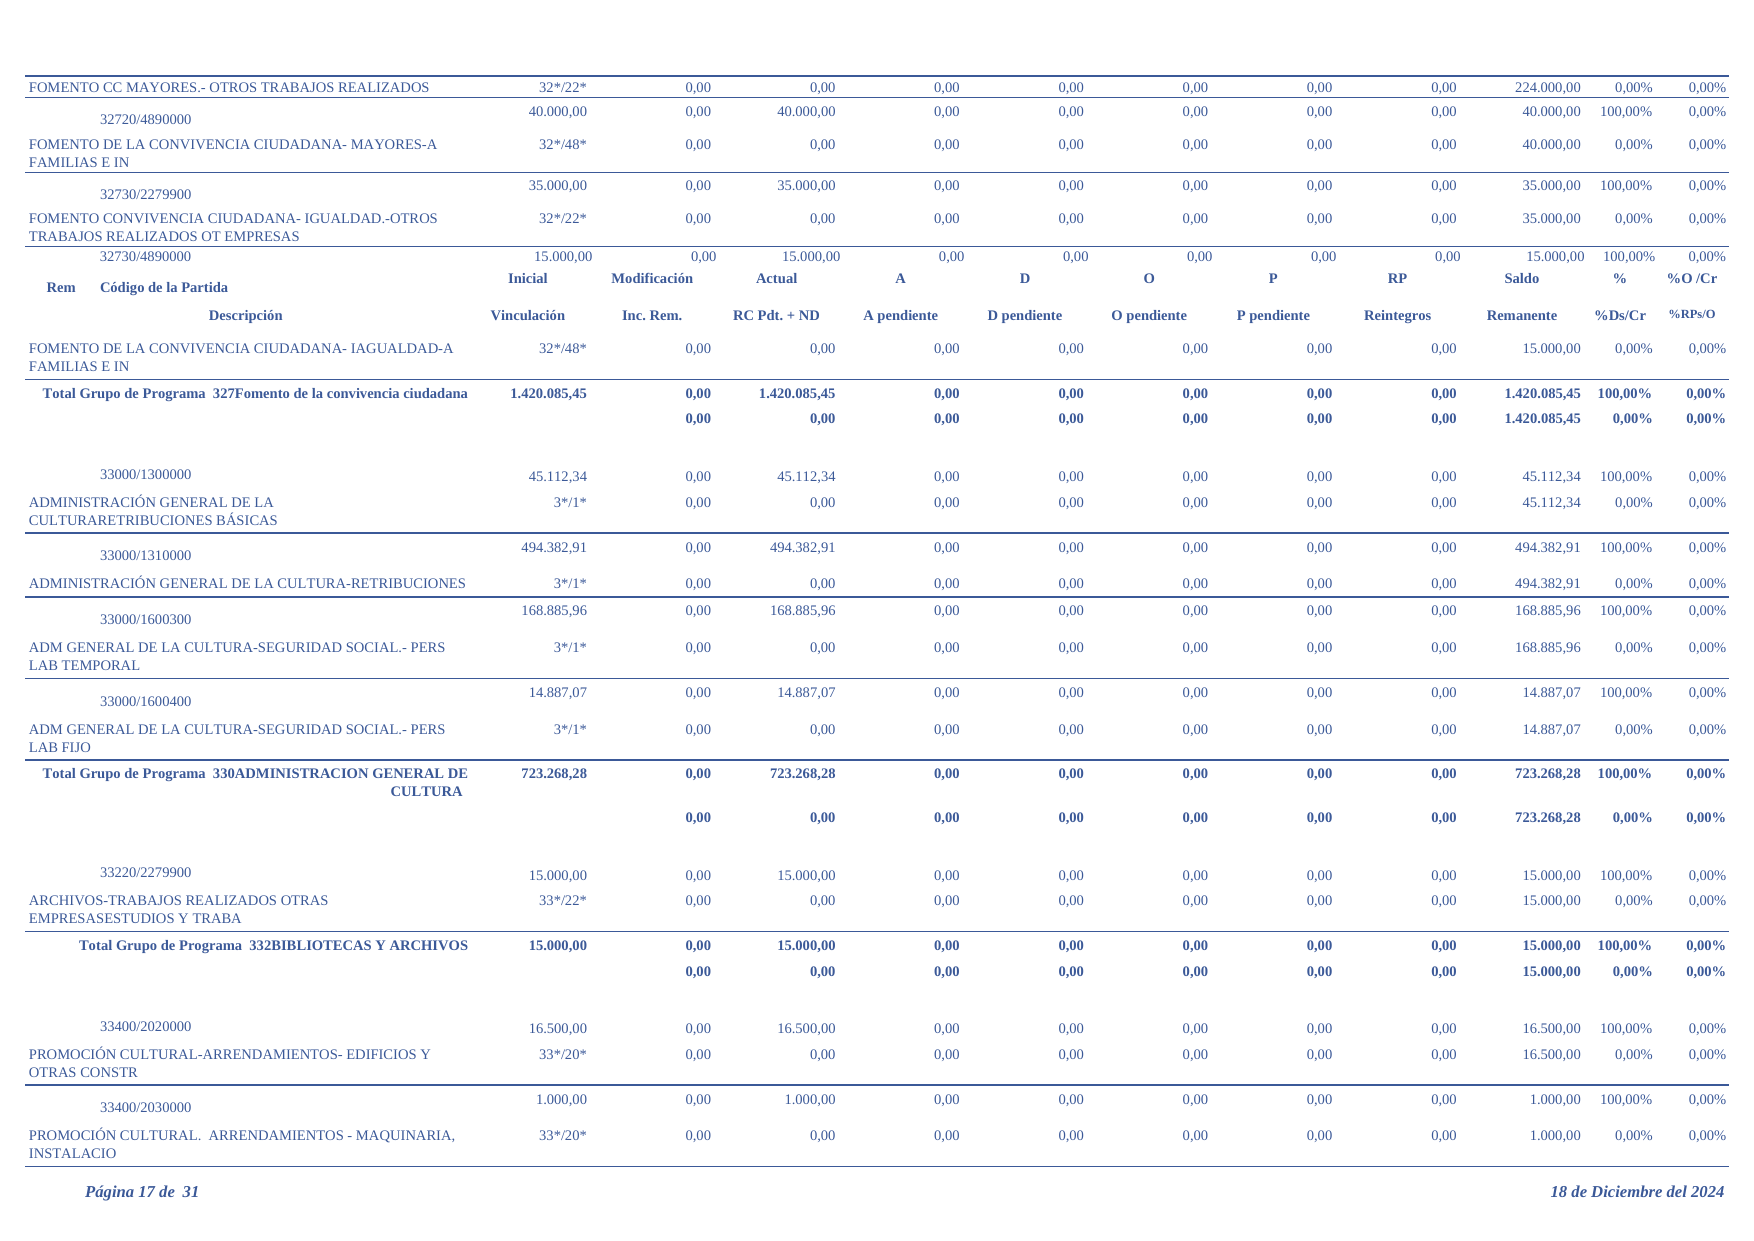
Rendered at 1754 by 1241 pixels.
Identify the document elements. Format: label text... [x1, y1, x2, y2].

table_cell [25, 406, 490, 448]
table_cell 723.268,28 [733, 761, 863, 804]
table_cell 0,00 [1237, 1000, 1364, 1041]
table_cell 0,00% [1666, 1086, 1729, 1122]
table_cell 0,00 [987, 804, 1111, 846]
table_cell 0,00% [1594, 634, 1666, 677]
table_cell ADMINISTRACIÓN GENERAL DE LA CULTURA-RETRIBUCIONES [25, 571, 490, 596]
table_cell 0,00 [863, 932, 987, 958]
table_cell 0,00% [1666, 1123, 1729, 1166]
table_cell 0,00 [1237, 77, 1364, 97]
table_cell 0,00% [1666, 679, 1729, 716]
table_cell [490, 406, 611, 448]
table_cell 1.420.085,45 [490, 380, 611, 406]
table_cell 0,00 [1111, 534, 1237, 571]
table_cell 0,00 [863, 598, 987, 634]
table_cell 0,00 [733, 804, 863, 846]
table_cell 1.000,00 [733, 1086, 863, 1122]
table_cell 15.000,00 [1487, 932, 1594, 958]
table_cell 1.420.085,45 [1487, 380, 1594, 406]
table_cell 16.500,00 [490, 1000, 611, 1041]
table_cell 33220/2279900 [25, 846, 490, 887]
table_cell FOMENTO CONVIVENCIA CIUDADANA- IGUALDAD.-OTROS TRABAJOS REALIZADOS OT EMPRESAS [25, 206, 490, 246]
table_cell 0,00 [863, 448, 987, 489]
table_cell 0,00 [1364, 1000, 1487, 1041]
table_cell 0,00 [863, 958, 987, 1000]
table_cell 15.000,00 [1487, 887, 1594, 931]
table_cell 0,00% [1594, 1041, 1666, 1084]
table_cell 494.382,91 [1487, 571, 1594, 596]
table_cell 32720/4890000 [25, 98, 490, 132]
table_cell 1.000,00 [1487, 1086, 1594, 1122]
table_cell 0,00 [1364, 958, 1487, 1000]
table_cell 0,00% [1666, 634, 1729, 677]
table_cell 33*/22* [490, 887, 611, 931]
table_cell 45.112,34 [490, 448, 611, 489]
table_cell 40.000,00 [490, 98, 611, 132]
table_cell 0,00 [1111, 1000, 1237, 1041]
table_cell 0,00% [1594, 804, 1666, 846]
table_cell 33000/1600300 [25, 598, 490, 634]
table_cell 0,00 [987, 598, 1111, 634]
table_cell 15.000,00 [733, 932, 863, 958]
table_cell 0,00 [1364, 1086, 1487, 1122]
table_cell 32730/2279900 [25, 173, 490, 206]
table_cell 45.112,34 [733, 448, 863, 489]
table_cell 723.268,28 [1487, 804, 1594, 846]
table_header P [1237, 266, 1364, 302]
table_cell 33*/20* [490, 1123, 611, 1166]
table_cell 100,00% [1594, 173, 1666, 206]
table_cell O pendiente [1111, 302, 1237, 335]
table_cell 0,00 [1364, 77, 1487, 97]
table_cell 0,00% [1594, 958, 1666, 1000]
table_cell 100,00% [1594, 448, 1666, 489]
table_cell 0,00% [1594, 571, 1666, 596]
table_cell 723.268,28 [490, 761, 611, 804]
table_cell 15.000,00 [1487, 846, 1594, 887]
table_cell 0,00 [1111, 173, 1237, 206]
table_cell 32*/22* [490, 206, 611, 246]
table_cell 494.382,91 [1487, 534, 1594, 571]
table_cell 0,00 [1111, 489, 1237, 532]
table_cell 0,00 [611, 534, 733, 571]
table_cell 0,00 [611, 679, 733, 716]
table_cell 14.887,07 [1487, 716, 1594, 759]
table_cell 0,00 [611, 206, 733, 246]
table_cell 40.000,00 [733, 98, 863, 132]
table_cell 1.420.085,45 [1487, 406, 1594, 448]
table_cell 0,00 [987, 406, 1111, 448]
table_cell 0,00 [611, 448, 733, 489]
table_cell 0,00% [1594, 489, 1666, 532]
table_cell 100,00% [1594, 846, 1666, 887]
table_header A [863, 266, 987, 302]
table_cell 0,00 [1111, 571, 1237, 596]
table_cell 0,00 [1237, 206, 1364, 246]
table_cell 0,00 [1364, 932, 1487, 958]
table_cell FOMENTO DE LA CONVIVENCIA CIUDADANA- IAGUALDAD-A FAMILIAS E IN [25, 335, 490, 379]
table_cell 0,00 [863, 634, 987, 677]
table_cell 0,00 [1364, 804, 1487, 846]
table_cell 0,00 [1111, 804, 1237, 846]
table_cell 0,00 [1111, 1123, 1237, 1166]
table_cell ADM GENERAL DE LA CULTURA-SEGURIDAD SOCIAL.- PERS LAB FIJO [25, 716, 490, 759]
table_cell 494.382,91 [733, 534, 863, 571]
table_cell 0,00% [1594, 716, 1666, 759]
table_cell 0,00 [611, 634, 733, 677]
table_cell 0,00% [1666, 489, 1729, 532]
table_cell [490, 804, 611, 846]
table_cell 0,00% [1666, 1000, 1729, 1041]
table_cell 0,00 [611, 335, 733, 379]
table_cell 0,00 [863, 406, 987, 448]
table_cell 0,00 [611, 1041, 733, 1084]
table_cell 0,00 [1237, 534, 1364, 571]
table_cell 0,00 [987, 761, 1111, 804]
table_cell 3*/1* [490, 489, 611, 532]
table_cell 0,00 [1364, 1123, 1487, 1166]
table_cell 0,00% [1666, 1041, 1729, 1084]
table_cell 0,00 [987, 335, 1111, 379]
table_cell 0,00% [1666, 571, 1729, 596]
table_cell D pendiente [987, 302, 1111, 335]
table_cell 0,00% [1666, 132, 1729, 171]
table_cell 15.000,00 [1487, 958, 1594, 1000]
table_cell 0,00 [987, 448, 1111, 489]
table_cell 0,00 [987, 716, 1111, 759]
table_cell 0,00 [1111, 634, 1237, 677]
table_cell 0,00 [987, 1000, 1111, 1041]
table_cell 0,00 [1111, 448, 1237, 489]
table_cell 0,00 [1364, 634, 1487, 677]
table_cell 0,00 [611, 489, 733, 532]
table_cell 0,00 [1111, 1041, 1237, 1084]
table_cell 0,00 [863, 534, 987, 571]
table_cell 0,00 [863, 173, 987, 206]
table_cell 0,00% [1666, 380, 1729, 406]
table_cell FOMENTO CC MAYORES.- OTROS TRABAJOS REALIZADOS [25, 77, 490, 97]
table_cell 0,00 [1364, 534, 1487, 571]
table_cell PROMOCIÓN CULTURAL. ARRENDAMIENTOS - MAQUINARIA, INSTALACIO [25, 1123, 490, 1166]
table_cell 0,00% [1666, 534, 1729, 571]
table_cell 0,00 [611, 571, 733, 596]
table_cell 0,00 [863, 98, 987, 132]
table_cell 0,00 [863, 1086, 987, 1122]
table_cell 0,00% [1666, 932, 1729, 958]
table_cell 0,00 [1364, 1041, 1487, 1084]
table_cell 0,00 [733, 887, 863, 931]
table_cell [25, 958, 490, 1000]
table_cell 0,00 [1237, 804, 1364, 846]
table_cell %Ds/Cr [1594, 302, 1666, 335]
table_cell 0,00 [1111, 761, 1237, 804]
table_cell 0,00 [863, 846, 987, 887]
table_cell 35.000,00 [1487, 173, 1594, 206]
table_cell Vinculación [490, 302, 611, 335]
table_cell 0,00 [1364, 380, 1487, 406]
table_cell 0,00 [733, 406, 863, 448]
table_header Modificación [611, 266, 733, 302]
table_cell 100,00% [1594, 932, 1666, 958]
table_cell 0,00 [1237, 887, 1364, 931]
table_header Inicial [490, 266, 611, 302]
table_cell 0,00 [611, 1000, 733, 1041]
table_cell 0,00 [1237, 448, 1364, 489]
table_cell 1.000,00 [490, 1086, 611, 1122]
table_cell 0,00 [863, 380, 987, 406]
table_cell 0,00 [611, 958, 733, 1000]
table_cell 16.500,00 [1487, 1041, 1594, 1084]
table_cell 0,00 [733, 132, 863, 171]
table_cell 0,00 [987, 534, 1111, 571]
table_cell 0,00 [863, 1041, 987, 1084]
table_cell 0,00 [987, 1086, 1111, 1122]
table_cell 0,00 [733, 1041, 863, 1084]
table_cell 35.000,00 [490, 173, 611, 206]
table_cell FOMENTO DE LA CONVIVENCIA CIUDADANA- MAYORES-A FAMILIAS E IN [25, 132, 490, 171]
table_cell 0,00 [1237, 1123, 1364, 1166]
table_cell 0,00 [733, 634, 863, 677]
table_cell 0,00 [863, 716, 987, 759]
table_cell 0,00 [987, 679, 1111, 716]
table_cell 0,00 [863, 335, 987, 379]
table_cell 0,00 [1237, 98, 1364, 132]
table_cell 0,00% [1594, 887, 1666, 931]
table_cell 33000/1300000 [25, 448, 490, 489]
table_cell 3*/1* [490, 716, 611, 759]
table_cell 0,00 [987, 932, 1111, 958]
table_header Actual [733, 266, 863, 302]
table_cell 0,00 [733, 716, 863, 759]
table_cell 168.885,96 [1487, 634, 1594, 677]
table_cell 33400/2030000 [25, 1086, 490, 1122]
table_cell 0,00 [1111, 98, 1237, 132]
table_cell 33*/20* [490, 1041, 611, 1084]
table_cell 0,00 [1111, 335, 1237, 379]
table_cell 0,00 [611, 1123, 733, 1166]
table_cell 0,00 [1237, 489, 1364, 532]
table_cell 0,00 [733, 1123, 863, 1166]
table_cell 15.000,00 [733, 846, 863, 887]
table_cell 0,00 [1111, 679, 1237, 716]
table_cell 0,00 [987, 489, 1111, 532]
table_cell 0,00 [1237, 679, 1364, 716]
table_cell 0,00 [1364, 206, 1487, 246]
table_cell 0,00 [1237, 958, 1364, 1000]
table_cell 0,00% [1594, 132, 1666, 171]
table_cell ADMINISTRACIÓN GENERAL DE LA CULTURARETRIBUCIONES BÁSICAS [25, 489, 490, 532]
table_cell 0,00 [733, 571, 863, 596]
table_cell ADM GENERAL DE LA CULTURA-SEGURIDAD SOCIAL.- PERS LAB TEMPORAL [25, 634, 490, 677]
table_cell 224.000,00 [1487, 77, 1594, 97]
table_cell 0,00 [1111, 887, 1237, 931]
table_cell 0,00 [1364, 448, 1487, 489]
table_cell 0,00% [1666, 335, 1729, 379]
table_cell 0,00 [1364, 761, 1487, 804]
table_cell 0,00 [1111, 77, 1237, 97]
table_cell 0,00 [1364, 716, 1487, 759]
table_cell 1.000,00 [1487, 1123, 1594, 1166]
table_cell 15.000,00 [1487, 335, 1594, 379]
table_cell 15.000,00 [490, 932, 611, 958]
table_cell 0,00% [1666, 958, 1729, 1000]
table_cell 0,00 [611, 598, 733, 634]
table_cell 35.000,00 [733, 173, 863, 206]
table_header Saldo [1487, 266, 1594, 302]
table_cell 0,00 [733, 206, 863, 246]
table_cell 3*/1* [490, 571, 611, 596]
table_cell 0,00 [1237, 1041, 1364, 1084]
table_cell 0,00 [1237, 716, 1364, 759]
table_cell P pendiente [1237, 302, 1364, 335]
table_cell %RPs/O [1666, 302, 1729, 335]
table_cell 0,00 [611, 716, 733, 759]
table_cell Total Grupo de Programa 332BIBLIOTECAS Y ARCHIVOS [25, 932, 490, 958]
table_cell 14.887,07 [733, 679, 863, 716]
table_cell 0,00 [1111, 406, 1237, 448]
table_cell 100,00% [1594, 1086, 1666, 1122]
table_cell 0,00 [611, 132, 733, 171]
table_cell 33000/1310000 [25, 534, 490, 571]
table_cell 45.112,34 [1487, 448, 1594, 489]
table_cell 0,00 [863, 489, 987, 532]
table_cell 0,00 [1237, 761, 1364, 804]
table_cell 0,00 [1364, 132, 1487, 171]
table_cell 0,00 [863, 206, 987, 246]
table_cell 0,00 [611, 932, 733, 958]
table_cell 1.420.085,45 [733, 380, 863, 406]
table_cell PROMOCIÓN CULTURAL-ARRENDAMIENTOS- EDIFICIOS Y OTRAS CONSTR [25, 1041, 490, 1084]
table_cell 100,00% [1594, 534, 1666, 571]
table_cell 14.887,07 [1487, 679, 1594, 716]
table_cell 32*/22* [490, 77, 611, 97]
table_cell 0,00 [611, 804, 733, 846]
table_cell 0,00 [1364, 598, 1487, 634]
table_header RP [1364, 266, 1487, 302]
table_cell A pendiente [863, 302, 987, 335]
table_cell 0,00% [1666, 206, 1729, 246]
table_cell 0,00 [987, 77, 1111, 97]
table_header Rem Código de la Partida [25, 266, 490, 302]
table_cell 0,00% [1594, 406, 1666, 448]
table_cell 0,00 [611, 98, 733, 132]
table_cell 0,00 [1364, 489, 1487, 532]
table_cell 0,00 [1237, 335, 1364, 379]
table_cell 0,00% [1666, 846, 1729, 887]
table_cell 0,00 [1364, 571, 1487, 596]
table_cell 0,00% [1666, 448, 1729, 489]
table_cell 0,00 [611, 406, 733, 448]
table_cell 0,00 [987, 846, 1111, 887]
table_cell 0,00% [1594, 206, 1666, 246]
table_cell 16.500,00 [1487, 1000, 1594, 1041]
table_cell 0,00 [1364, 98, 1487, 132]
table_cell 0,00 [987, 958, 1111, 1000]
table_cell 0,00 [987, 380, 1111, 406]
table_cell 0,00 [863, 77, 987, 97]
table_cell 0,00 [1111, 206, 1237, 246]
table_cell 100,00% [1594, 761, 1666, 804]
table_cell 0,00 [1364, 173, 1487, 206]
table_cell 0,00 [863, 1000, 987, 1041]
table_cell 0,00% [1666, 716, 1729, 759]
table_cell 0,00 [1237, 598, 1364, 634]
table_cell 0,00% [1666, 804, 1729, 846]
table_cell 0,00 [1111, 132, 1237, 171]
table_cell 0,00 [1364, 887, 1487, 931]
table_cell 0,00 [1111, 932, 1237, 958]
table_cell 0,00 [1237, 932, 1364, 958]
table_cell 0,00 [1111, 380, 1237, 406]
table_header O [1111, 266, 1237, 302]
table_cell 0,00 [611, 77, 733, 97]
table_cell 0,00 [863, 887, 987, 931]
table_cell 0,00 [863, 679, 987, 716]
table_cell Descripción [25, 302, 490, 335]
table_cell 100,00% [1594, 598, 1666, 634]
table_cell 0,00 [987, 98, 1111, 132]
table_cell 0,00 [987, 132, 1111, 171]
table_cell 0,00% [1666, 887, 1729, 931]
table_cell Total Grupo de Programa 327Fomento de la convivencia ciudadana [25, 380, 490, 406]
table_cell 0,00 [863, 1123, 987, 1166]
table_cell 0,00 [987, 1123, 1111, 1166]
table_cell 0,00 [733, 958, 863, 1000]
table_cell 0,00% [1594, 77, 1666, 97]
table_cell 32*/48* [490, 335, 611, 379]
table_cell 0,00 [1237, 634, 1364, 677]
table_cell 168.885,96 [490, 598, 611, 634]
table_cell 14.887,07 [490, 679, 611, 716]
table_cell 16.500,00 [733, 1000, 863, 1041]
table_cell 0,00% [1594, 1123, 1666, 1166]
table_header D [987, 266, 1111, 302]
table_cell 0,00 [611, 380, 733, 406]
table_cell 32*/48* [490, 132, 611, 171]
table_cell 33000/1600400 [25, 679, 490, 716]
table_cell 0,00 [1237, 1086, 1364, 1122]
table_cell 0,00 [987, 173, 1111, 206]
table_cell 0,00% [1666, 598, 1729, 634]
table_cell 0,00 [1111, 598, 1237, 634]
table_cell 0,00% [1666, 761, 1729, 804]
table_cell 0,00 [611, 887, 733, 931]
table_cell ARCHIVOS-TRABAJOS REALIZADOS OTRAS EMPRESASESTUDIOS Y TRABA [25, 887, 490, 931]
table_cell 0,00 [987, 634, 1111, 677]
table_cell 15.000,00 [490, 846, 611, 887]
table_cell 0,00 [1237, 132, 1364, 171]
table_cell 0,00 [987, 206, 1111, 246]
table_cell 0,00 [1237, 406, 1364, 448]
table_cell 33400/2020000 [25, 1000, 490, 1041]
table_cell 0,00 [1364, 846, 1487, 887]
table_cell 100,00% [1594, 98, 1666, 132]
table_cell 0,00 [863, 761, 987, 804]
table_cell RC Pdt. + ND [733, 302, 863, 335]
table_cell 0,00 [1237, 571, 1364, 596]
table_cell 100,00% [1594, 380, 1666, 406]
table_cell 0,00 [1111, 846, 1237, 887]
table_cell 100,00% [1594, 679, 1666, 716]
table_cell [490, 958, 611, 1000]
table_cell 35.000,00 [1487, 206, 1594, 246]
table_cell 0,00 [863, 804, 987, 846]
table_cell 723.268,28 [1487, 761, 1594, 804]
table_cell 0,00 [1111, 716, 1237, 759]
table_cell 0,00 [1111, 1086, 1237, 1122]
table_cell 0,00 [1111, 958, 1237, 1000]
text 32730/4890000 15.000,00 0,00 15.000,00 0,00 0,00 0,00 0,00 0,00 15.000,00 100,00% 0,00% [58, 247, 1728, 264]
table_cell 45.112,34 [1487, 489, 1594, 532]
table_cell 0,00 [733, 489, 863, 532]
table_cell Total Grupo de Programa 330ADMINISTRACION GENERAL DE CULTURA [25, 761, 490, 804]
table_cell 0,00% [1594, 335, 1666, 379]
table_cell [25, 804, 490, 846]
table_cell 3*/1* [490, 634, 611, 677]
table_cell 0,00 [863, 132, 987, 171]
table_cell 0,00 [611, 761, 733, 804]
table_cell 0,00% [1666, 77, 1729, 97]
table_cell 0,00 [987, 887, 1111, 931]
table_cell 0,00 [611, 846, 733, 887]
table_cell 0,00 [1237, 380, 1364, 406]
table_cell 40.000,00 [1487, 98, 1594, 132]
table_cell 0,00 [611, 173, 733, 206]
table_cell Inc. Rem. [611, 302, 733, 335]
table_cell 0,00 [987, 571, 1111, 596]
table_cell 0,00% [1666, 406, 1729, 448]
table_header % [1594, 266, 1666, 302]
table_cell 0,00 [863, 571, 987, 596]
table_cell 168.885,96 [1487, 598, 1594, 634]
table_cell 168.885,96 [733, 598, 863, 634]
table_cell 0,00% [1666, 98, 1729, 132]
table_cell 40.000,00 [1487, 132, 1594, 171]
table_cell 494.382,91 [490, 534, 611, 571]
table_header %O /Cr [1666, 266, 1729, 302]
table_cell 0,00 [1237, 173, 1364, 206]
table_cell 0,00 [1364, 679, 1487, 716]
table_cell 0,00 [733, 77, 863, 97]
table_cell 0,00 [1237, 846, 1364, 887]
table_cell 0,00% [1666, 173, 1729, 206]
table_cell 0,00 [733, 335, 863, 379]
table_cell 0,00 [1364, 335, 1487, 379]
table_cell Remanente [1487, 302, 1594, 335]
table_cell 0,00 [987, 1041, 1111, 1084]
table_cell 0,00 [611, 1086, 733, 1122]
table_cell 0,00 [1364, 406, 1487, 448]
table_cell Reintegros [1364, 302, 1487, 335]
table_cell 100,00% [1594, 1000, 1666, 1041]
